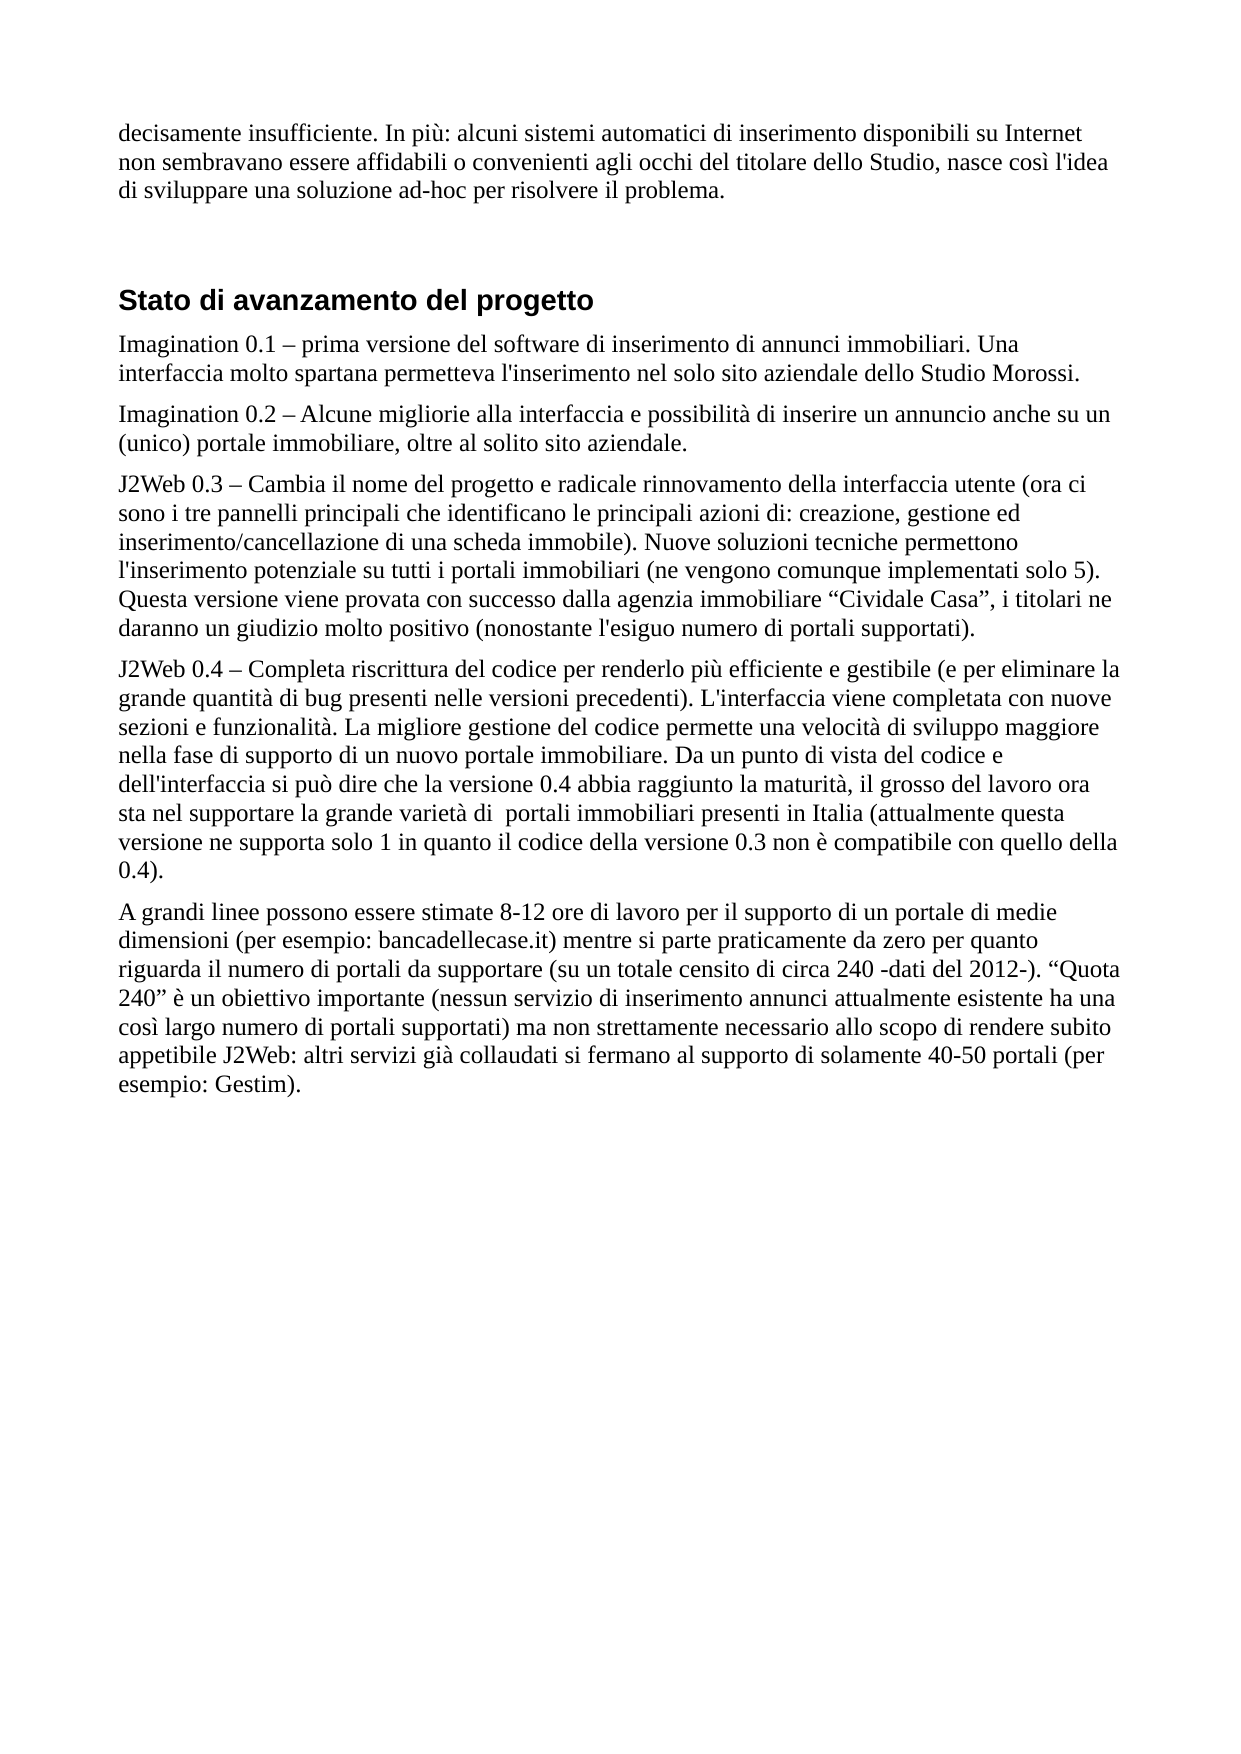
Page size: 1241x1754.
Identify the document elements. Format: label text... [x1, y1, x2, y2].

text J2Web 0.3 – Cambia il nome del progetto e radicale rinnovamento della interfaccia utente (ora ci sono i tre pannelli principali che identificano le principali azioni di: creazione, gestione ed inserimento/cancellazione di una scheda immobile). Nuove soluzioni tecniche permettono l'inserimento potenziale su tutti i portali immobiliari (ne vengono comunque implementati solo 5). Questa versione viene provata con successo dalla agenzia immobiliare “Cividale Casa”, i titolari ne daranno un giudizio molto positivo (nonostante l'esiguo numero di portali supportati). [118, 469, 1122, 642]
text A grandi linee possono essere stimate 8-12 ore di lavoro per il supporto di un portale di medie dimensioni (per esempio: bancadellecase.it) mentre si parte praticamente da zero per quanto riguarda il numero di portali da supportare (su un totale censito di circa 240 -dati del 2012-). “Quota 240” è un obiettivo importante (nessun servizio di inserimento annunci attualmente esistente ha una così largo numero di portali supportati) ma non strettamente necessario allo scopo di rendere subito appetibile J2Web: altri servizi già collaudati si fermano al supporto di solamente 40-50 portali (per esempio: Gestim). [118, 897, 1122, 1098]
text Imagination 0.2 – Alcune migliorie alla interfaccia e possibilità di inserire un annuncio anche su un (unico) portale immobiliare, oltre al solito sito aziendale. [118, 399, 1122, 457]
text J2Web 0.4 – Completa riscrittura del codice per renderlo più efficiente e gestibile (e per eliminare la grande quantità di bug presenti nelle versioni precedenti). L'interfaccia viene completata con nuove sezioni e funzionalità. La migliore gestione del codice permette una velocità di sviluppo maggiore nella fase di supporto di un nuovo portale immobiliare. Da un punto di vista del codice e dell'interfaccia si può dire che la versione 0.4 abbia raggiunto la maturità, il grosso del lavoro ora sta nel supportare la grande varietà di portali immobiliari presenti in Italia (attualmente questa versione ne supporta solo 1 in quanto il codice della versione 0.3 non è compatibile con quello della 0.4). [118, 654, 1122, 884]
subtitle Stato di avanzamento del progetto [118, 283, 1122, 317]
text decisamente insufficiente. In più: alcuni sistemi automatici di inserimento disponibili su Internet non sembravano essere affidabili o convenienti agli occhi del titolare dello Studio, nasce così l'idea di sviluppare una soluzione ad-hoc per risolvere il problema. [118, 118, 1122, 204]
text Imagination 0.1 – prima versione del software di inserimento di annunci immobiliari. Una interfaccia molto spartana permetteva l'inserimento nel solo sito aziendale dello Studio Morossi. [118, 329, 1122, 387]
